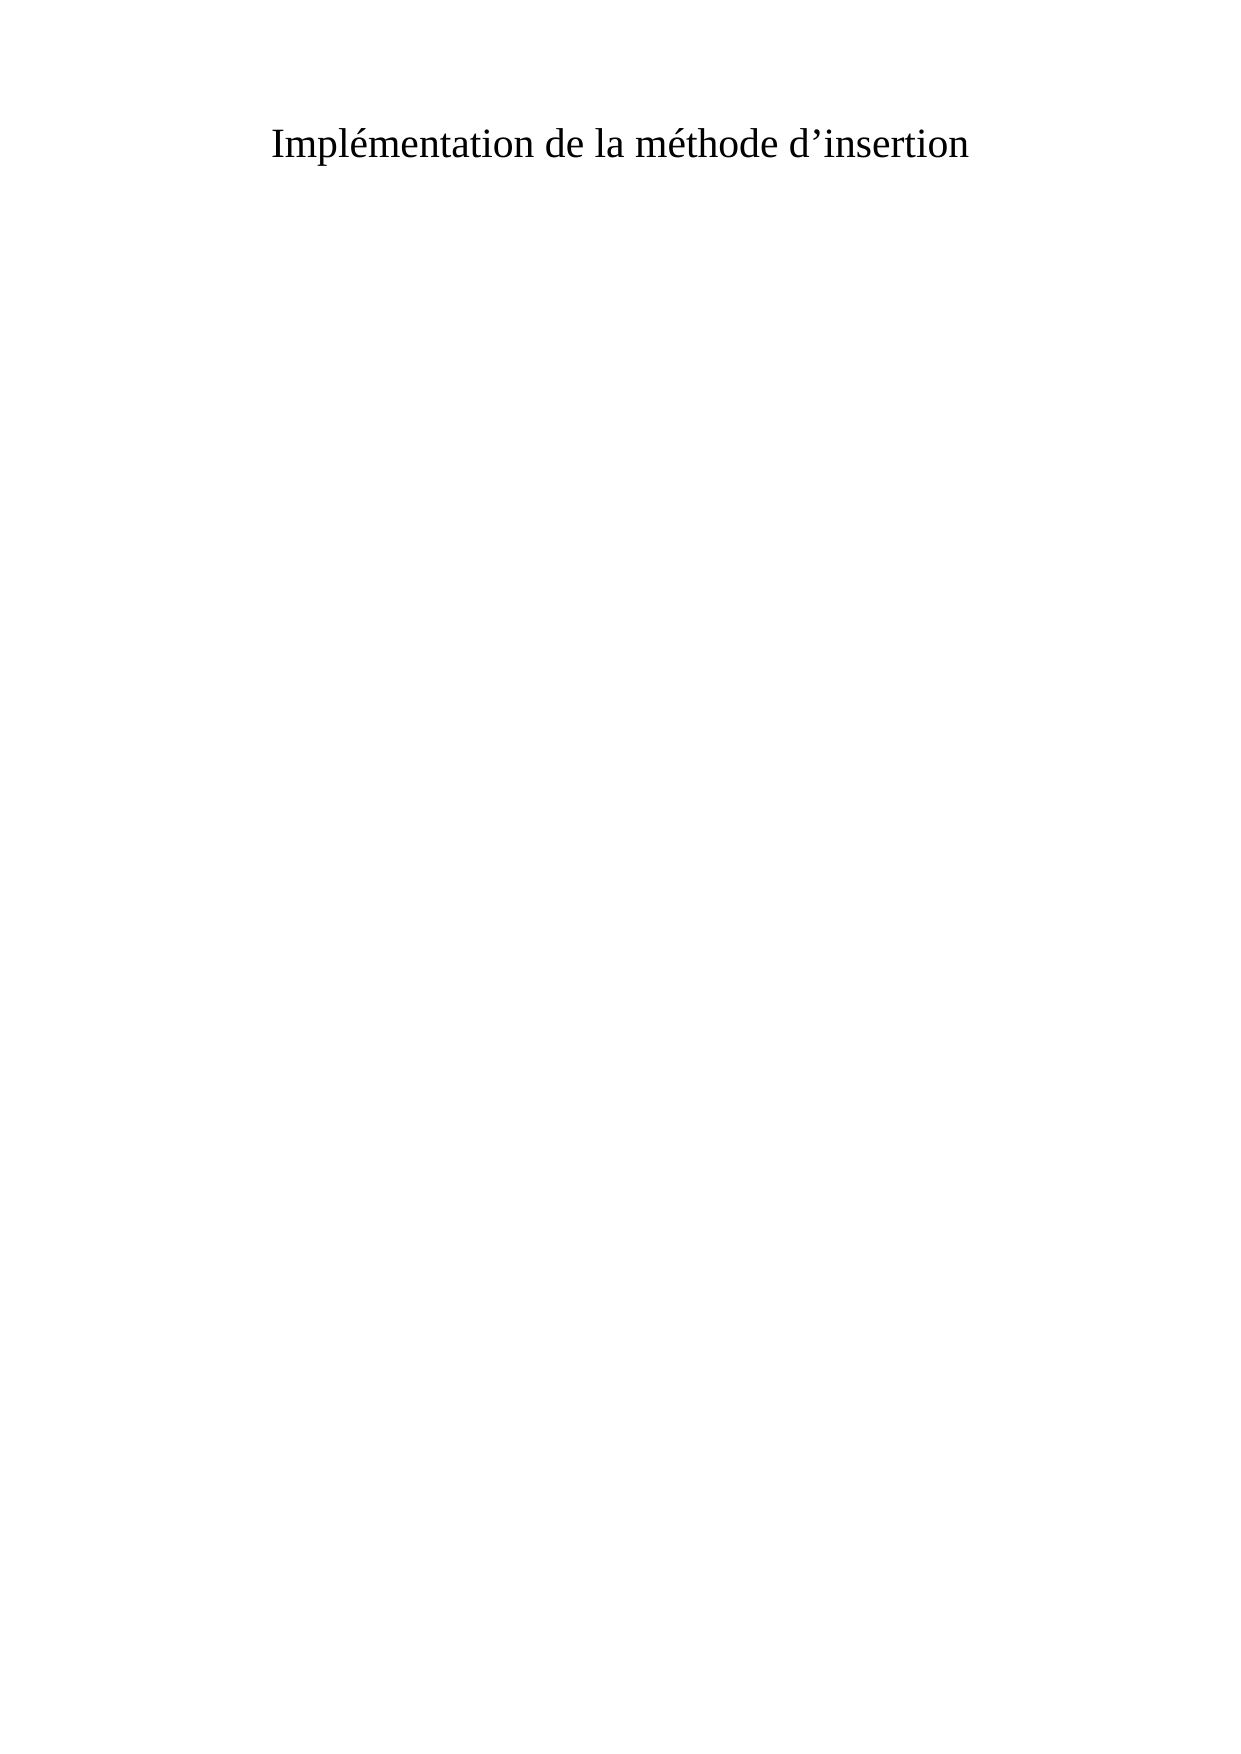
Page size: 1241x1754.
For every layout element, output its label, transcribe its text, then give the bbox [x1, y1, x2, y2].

text Implémentation de la méthode d’insertion [118, 118, 1122, 166]
